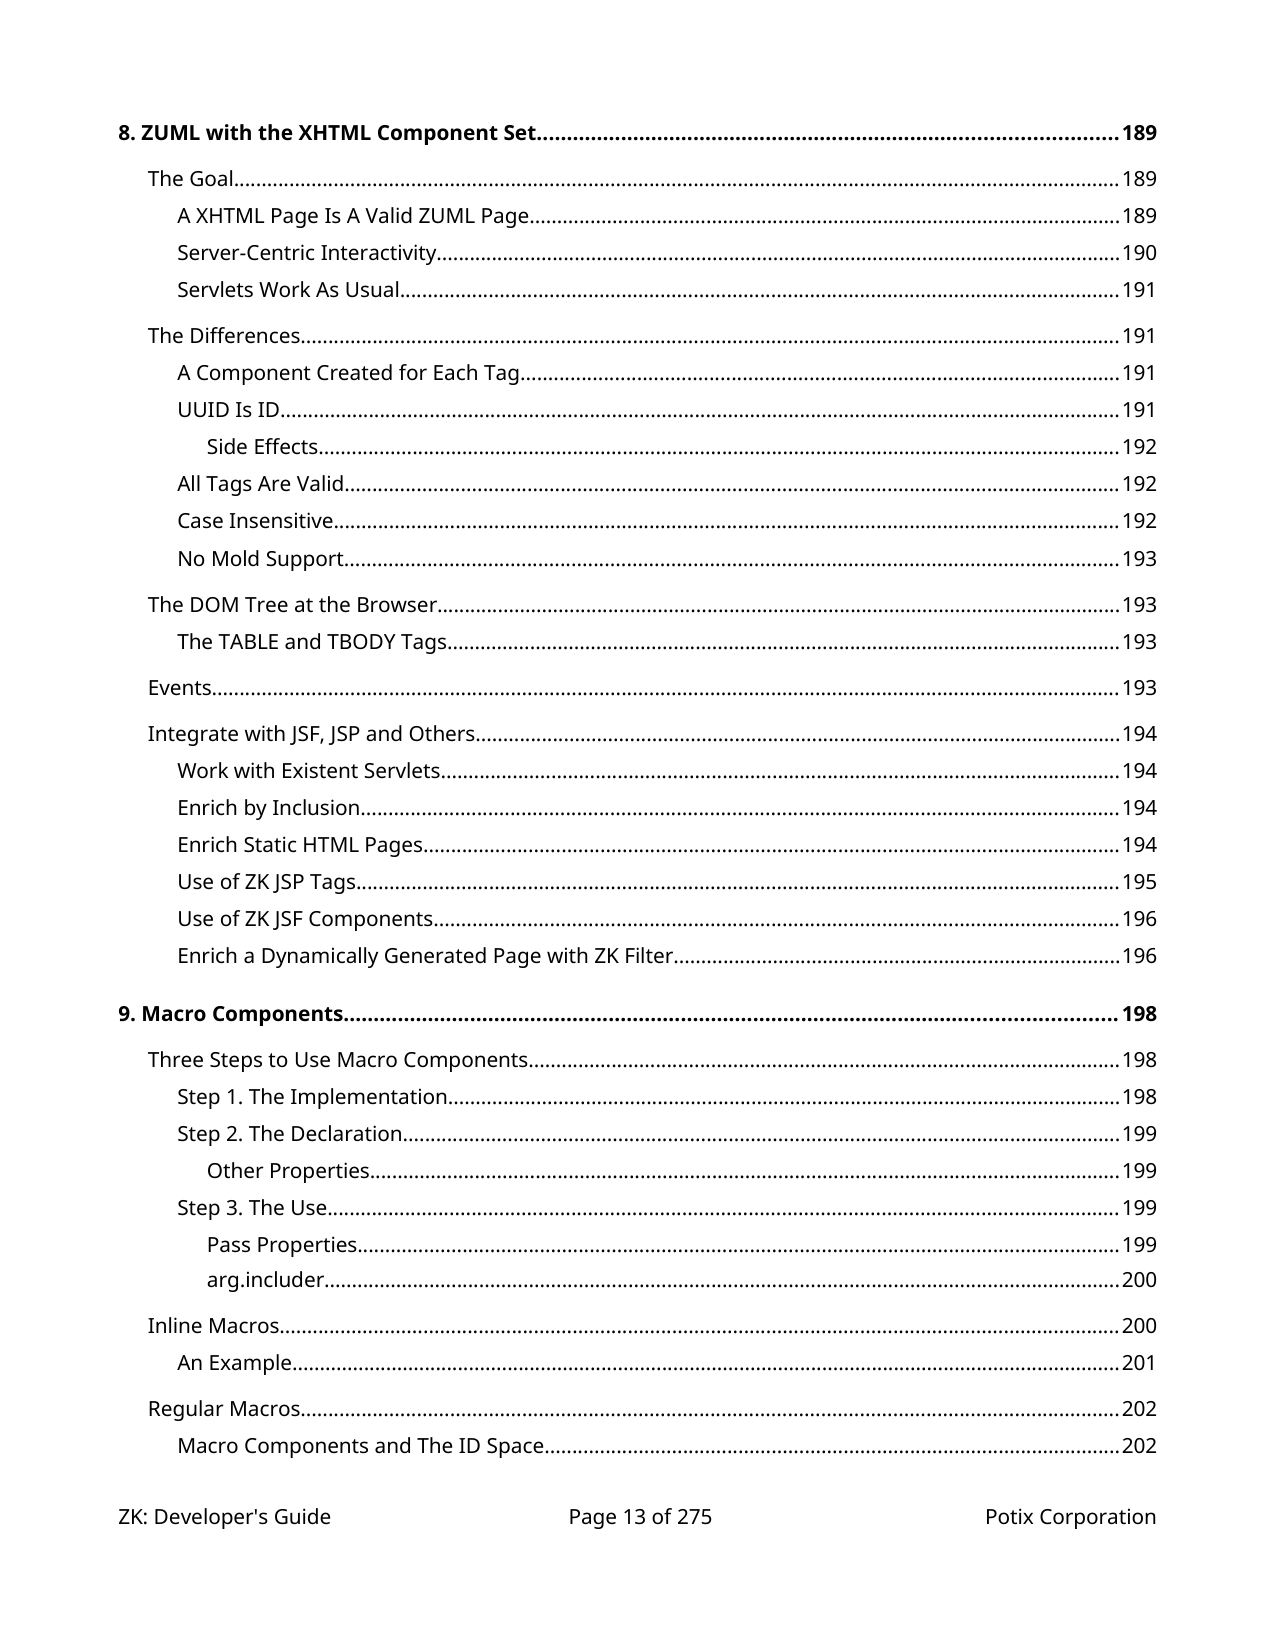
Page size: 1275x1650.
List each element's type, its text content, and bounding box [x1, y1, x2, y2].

text A Component Created for Each Tag 191 [177, 358, 1157, 387]
text Inline Macros 200 [148, 1311, 1157, 1339]
text Case Insensitive 192 [177, 507, 1157, 535]
text Regular Macros 202 [148, 1394, 1157, 1423]
text Server-Centric Interactivity 190 [177, 238, 1157, 266]
text The Differences 191 [148, 321, 1157, 349]
text 8. ZUML with the XHTML Component Set 189 [118, 118, 1157, 146]
text A XHTML Page Is A Valid ZUML Page 189 [177, 201, 1157, 229]
text No Mold Support 193 [177, 544, 1157, 572]
text Use of ZK JSF Components 196 [177, 904, 1157, 932]
text Step 1. The Implementation 198 [177, 1082, 1157, 1110]
text Enrich a Dynamically Generated Page with ZK Filter 196 [177, 941, 1157, 969]
text Enrich by Inclusion 194 [177, 793, 1157, 821]
text Servlets Work As Usual 191 [177, 275, 1157, 303]
text Macro Components and The ID Space 202 [177, 1431, 1157, 1460]
text Three Steps to Use Macro Components 198 [148, 1045, 1157, 1073]
text Side Effects 192 [207, 432, 1157, 461]
text UUID Is ID 191 [177, 395, 1157, 424]
text Work with Existent Servlets 194 [177, 756, 1157, 784]
text Step 2. The Declaration 199 [177, 1119, 1157, 1147]
text Pass Properties 199 [207, 1230, 1157, 1258]
text All Tags Are Valid 192 [177, 469, 1157, 498]
text Events 193 [148, 673, 1157, 701]
text The TABLE and TBODY Tags 193 [177, 627, 1157, 655]
text Integrate with JSF, JSP and Others 194 [148, 719, 1157, 747]
text Step 3. The Use 199 [177, 1193, 1157, 1221]
text 9. Macro Components 198 [118, 999, 1157, 1027]
text The Goal 189 [148, 164, 1157, 192]
text arg.includer 200 [207, 1265, 1157, 1294]
text The DOM Tree at the Browser 193 [148, 590, 1157, 618]
text An Example 201 [177, 1348, 1157, 1377]
text Other Properties 199 [207, 1156, 1157, 1184]
text Enrich Static HTML Pages 194 [177, 830, 1157, 858]
text Use of ZK JSP Tags 195 [177, 867, 1157, 895]
